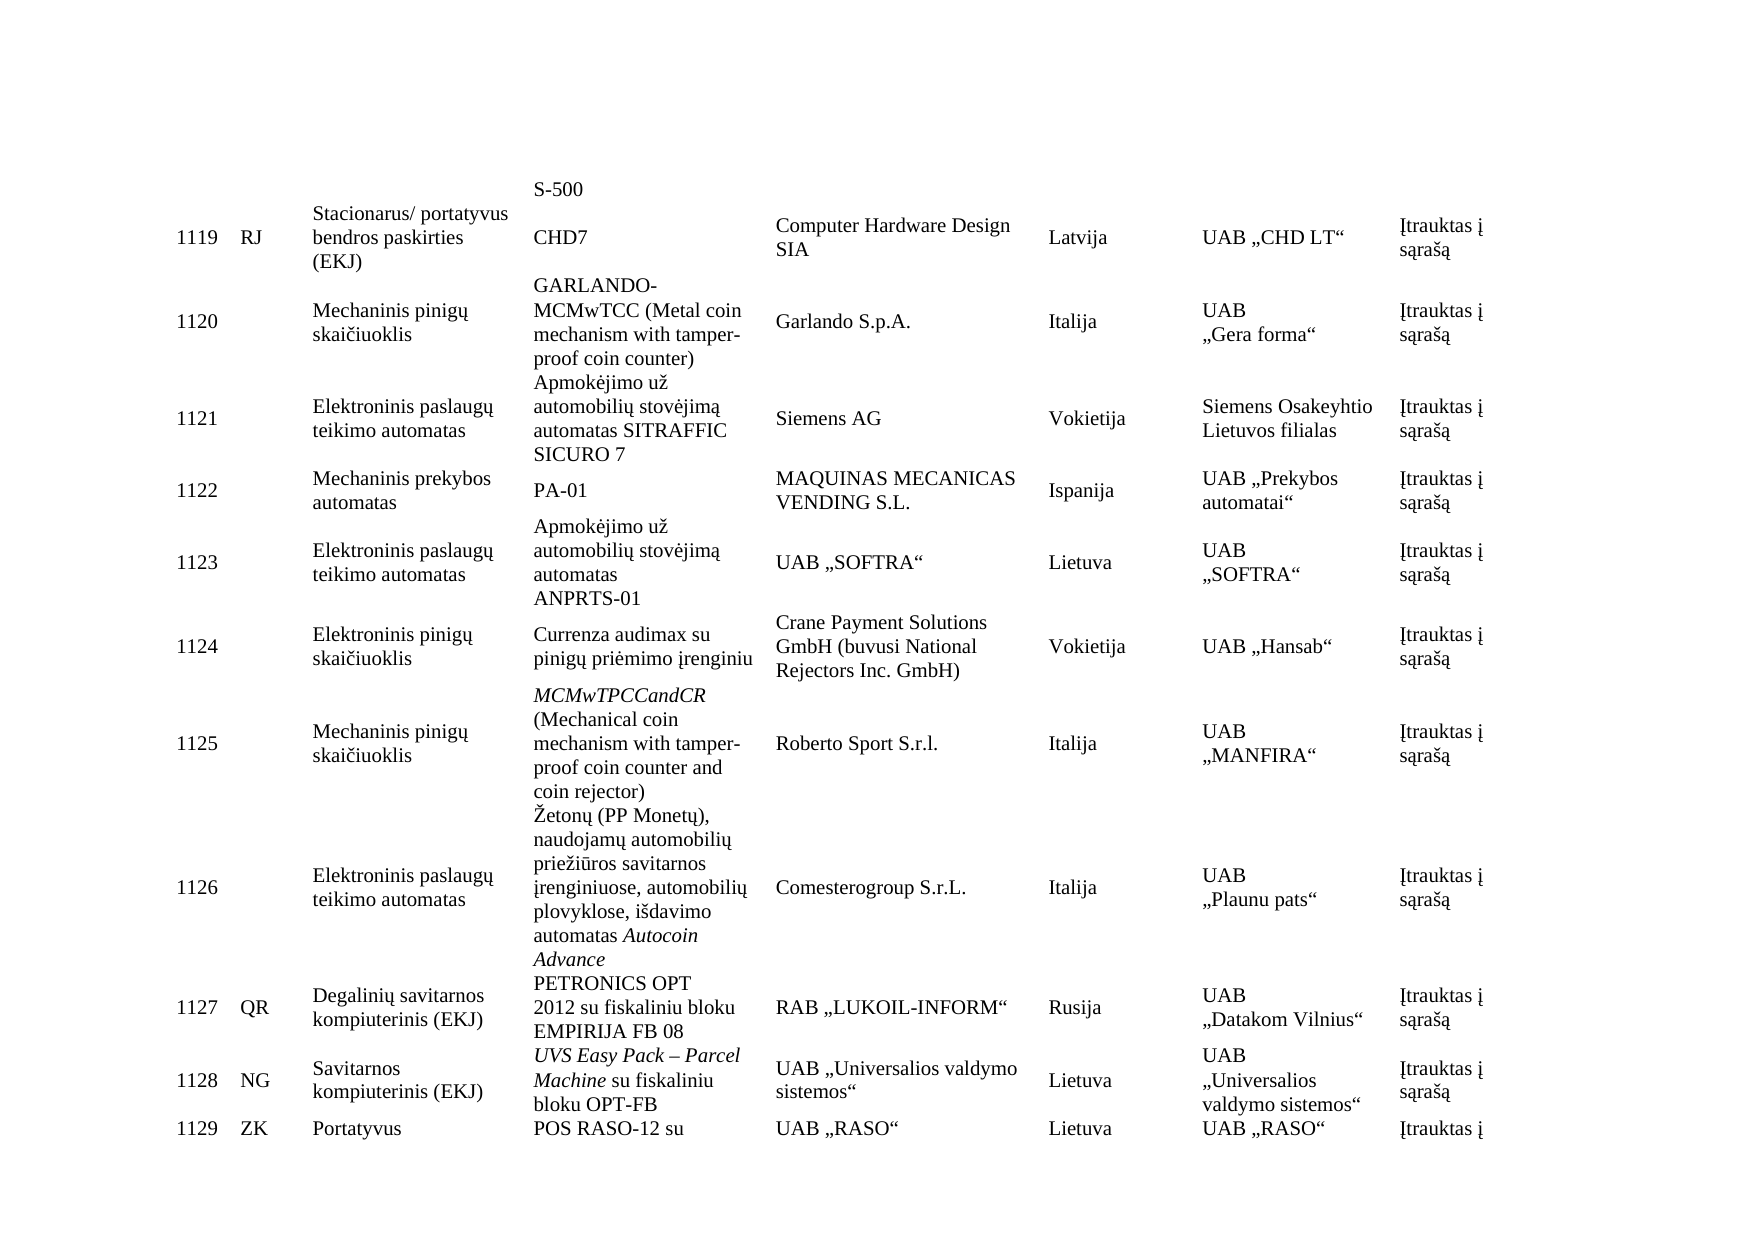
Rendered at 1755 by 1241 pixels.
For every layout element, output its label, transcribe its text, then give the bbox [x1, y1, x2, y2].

table_cell PA-01 [522, 466, 764, 514]
table_cell Portatyvus [301, 1116, 522, 1140]
table_cell Computer Hardware Design SIA [764, 201, 1037, 273]
table_cell 1121 [100, 370, 229, 466]
table_cell Elektroninis paslaugų teikimo automatas [301, 514, 522, 610]
table_cell 1120 [100, 274, 229, 370]
table_cell [229, 610, 301, 682]
table_cell 1126 [100, 803, 229, 971]
table_cell UAB „CHD LT“ [1191, 201, 1388, 273]
table_cell UAB „Datakom Vilnius“ [1191, 971, 1388, 1043]
table_cell Elektroninis paslaugų teikimo automatas [301, 803, 522, 971]
table_cell UAB „Hansab“ [1191, 610, 1388, 682]
table_cell Stacionarus/ portatyvus bendros paskirties (EKJ) [301, 201, 522, 273]
table_cell PETRONICS OPT 2012 su fiskaliniu bloku EMPIRIJA FB 08 [522, 971, 764, 1043]
table_cell 1127 [100, 971, 229, 1043]
table_cell Įtrauktas į sąrašą [1388, 610, 1536, 682]
table_cell Įtrauktas į sąrašą [1388, 683, 1536, 803]
table_cell Elektroninis paslaugų teikimo automatas [301, 370, 522, 466]
table_cell 1123 [100, 514, 229, 610]
table_cell Vokietija [1037, 610, 1191, 682]
table_cell GARLANDO-MCMwTCC (Metal coin mechanism with tamper-proof coin counter) [522, 274, 764, 370]
table_cell Apmokėjimo už automobilių stovėjimą automatas SITRAFFIC SICURO 7 [522, 370, 764, 466]
table_cell Rusija [1037, 971, 1191, 1043]
table_cell Žetonų (PP Monetų), naudojamų automobilių priežiūros savitarnos įrenginiuose, automobilių plovyklose, išdavimo automatas Autocoin Advance [522, 803, 764, 971]
table_cell Garlando S.p.A. [764, 274, 1037, 370]
table_cell Savitarnos kompiuterinis (EKJ) [301, 1044, 522, 1116]
table_cell Roberto Sport S.r.l. [764, 683, 1037, 803]
table_cell 1125 [100, 683, 229, 803]
table_cell MAQUINAS MECANICAS VENDING S.L. [764, 466, 1037, 514]
table_cell Crane Payment Solutions GmbH (buvusi National Rejectors Inc. GmbH) [764, 610, 1037, 682]
table_cell UAB „RASO“ [764, 1116, 1037, 1140]
table_cell UAB „SOFTRA“ [1191, 514, 1388, 610]
table_cell [229, 514, 301, 610]
table_cell 1122 [100, 466, 229, 514]
table_cell 1129 [100, 1116, 229, 1140]
table_cell Elektroninis pinigų skaičiuoklis [301, 610, 522, 682]
table_cell Vokietija [1037, 370, 1191, 466]
table_cell Lietuva [1037, 1044, 1191, 1116]
table_cell UAB „Gera forma“ [1191, 274, 1388, 370]
table_cell QR [229, 971, 301, 1043]
table_cell Siemens AG [764, 370, 1037, 466]
table_cell MCMwTPCCandCR (Mechanical coin mechanism with tamper-proof coin counter and coin rejector) [522, 683, 764, 803]
table_cell UAB „MANFIRA“ [1191, 683, 1388, 803]
table_cell Įtrauktas į sąrašą [1388, 466, 1536, 514]
table_cell Latvija [1037, 201, 1191, 273]
table_cell ZK [229, 1116, 301, 1140]
table_cell Įtrauktas į sąrašą [1388, 274, 1536, 370]
table_cell [229, 683, 301, 803]
table_cell Įtrauktas į sąrašą [1388, 803, 1536, 971]
table_cell Įtrauktas į sąrašą [1388, 370, 1536, 466]
table_cell 1119 [100, 201, 229, 273]
table_cell 1128 [100, 1044, 229, 1116]
table_cell Įtrauktas į [1388, 1116, 1536, 1140]
table_cell UAB „RASO“ [1191, 1116, 1388, 1140]
table_cell RJ [229, 201, 301, 273]
table_cell [229, 803, 301, 971]
table_cell Ispanija [1037, 466, 1191, 514]
table_cell Įtrauktas į sąrašą [1388, 201, 1536, 273]
table_cell [100, 177, 229, 201]
table_cell CHD7 [522, 201, 764, 273]
table_cell Comesterogroup S.r.L. [764, 803, 1037, 971]
table_cell POS RASO-12 su [522, 1116, 764, 1140]
table_cell 1124 [100, 610, 229, 682]
table_cell [1191, 177, 1388, 201]
table_cell Įtrauktas į sąrašą [1388, 514, 1536, 610]
table_cell [301, 177, 522, 201]
table_cell Mechaninis prekybos automatas [301, 466, 522, 514]
table_cell Italija [1037, 803, 1191, 971]
table_cell Lietuva [1037, 1116, 1191, 1140]
table_cell [229, 274, 301, 370]
table_cell [1388, 177, 1536, 201]
table_cell UAB „Universalios valdymo sistemos“ [1191, 1044, 1388, 1116]
table_cell [764, 177, 1037, 201]
table_cell UAB „Universalios valdymo sistemos“ [764, 1044, 1037, 1116]
table_cell Lietuva [1037, 514, 1191, 610]
table_cell Italija [1037, 683, 1191, 803]
table_cell Mechaninis pinigų skaičiuoklis [301, 683, 522, 803]
table_cell UAB „Plaunu pats“ [1191, 803, 1388, 971]
table_cell Įtrauktas į sąrašą [1388, 971, 1536, 1043]
table_cell Mechaninis pinigų skaičiuoklis [301, 274, 522, 370]
table_cell UAB „SOFTRA“ [764, 514, 1037, 610]
table_cell UAB „Prekybos automatai“ [1191, 466, 1388, 514]
table_cell Apmokėjimo už automobilių stovėjimą automatas ANPRTS-01 [522, 514, 764, 610]
table_cell S-500 [522, 177, 764, 201]
table_cell [229, 466, 301, 514]
table_cell RAB „LUKOIL-INFORM“ [764, 971, 1037, 1043]
table_cell Degalinių savitarnos kompiuterinis (EKJ) [301, 971, 522, 1043]
table_cell NG [229, 1044, 301, 1116]
table_cell [229, 370, 301, 466]
table_cell Currenza audimax su pinigų priėmimo įrenginiu [522, 610, 764, 682]
table_cell [229, 177, 301, 201]
table_cell UVS Easy Pack – Parcel Machine su fiskaliniu bloku OPT-FB [522, 1044, 764, 1116]
table_cell Įtrauktas į sąrašą [1388, 1044, 1536, 1116]
table_cell [1037, 177, 1191, 201]
table_cell Italija [1037, 274, 1191, 370]
table_cell Siemens Osakeyhtio Lietuvos filialas [1191, 370, 1388, 466]
